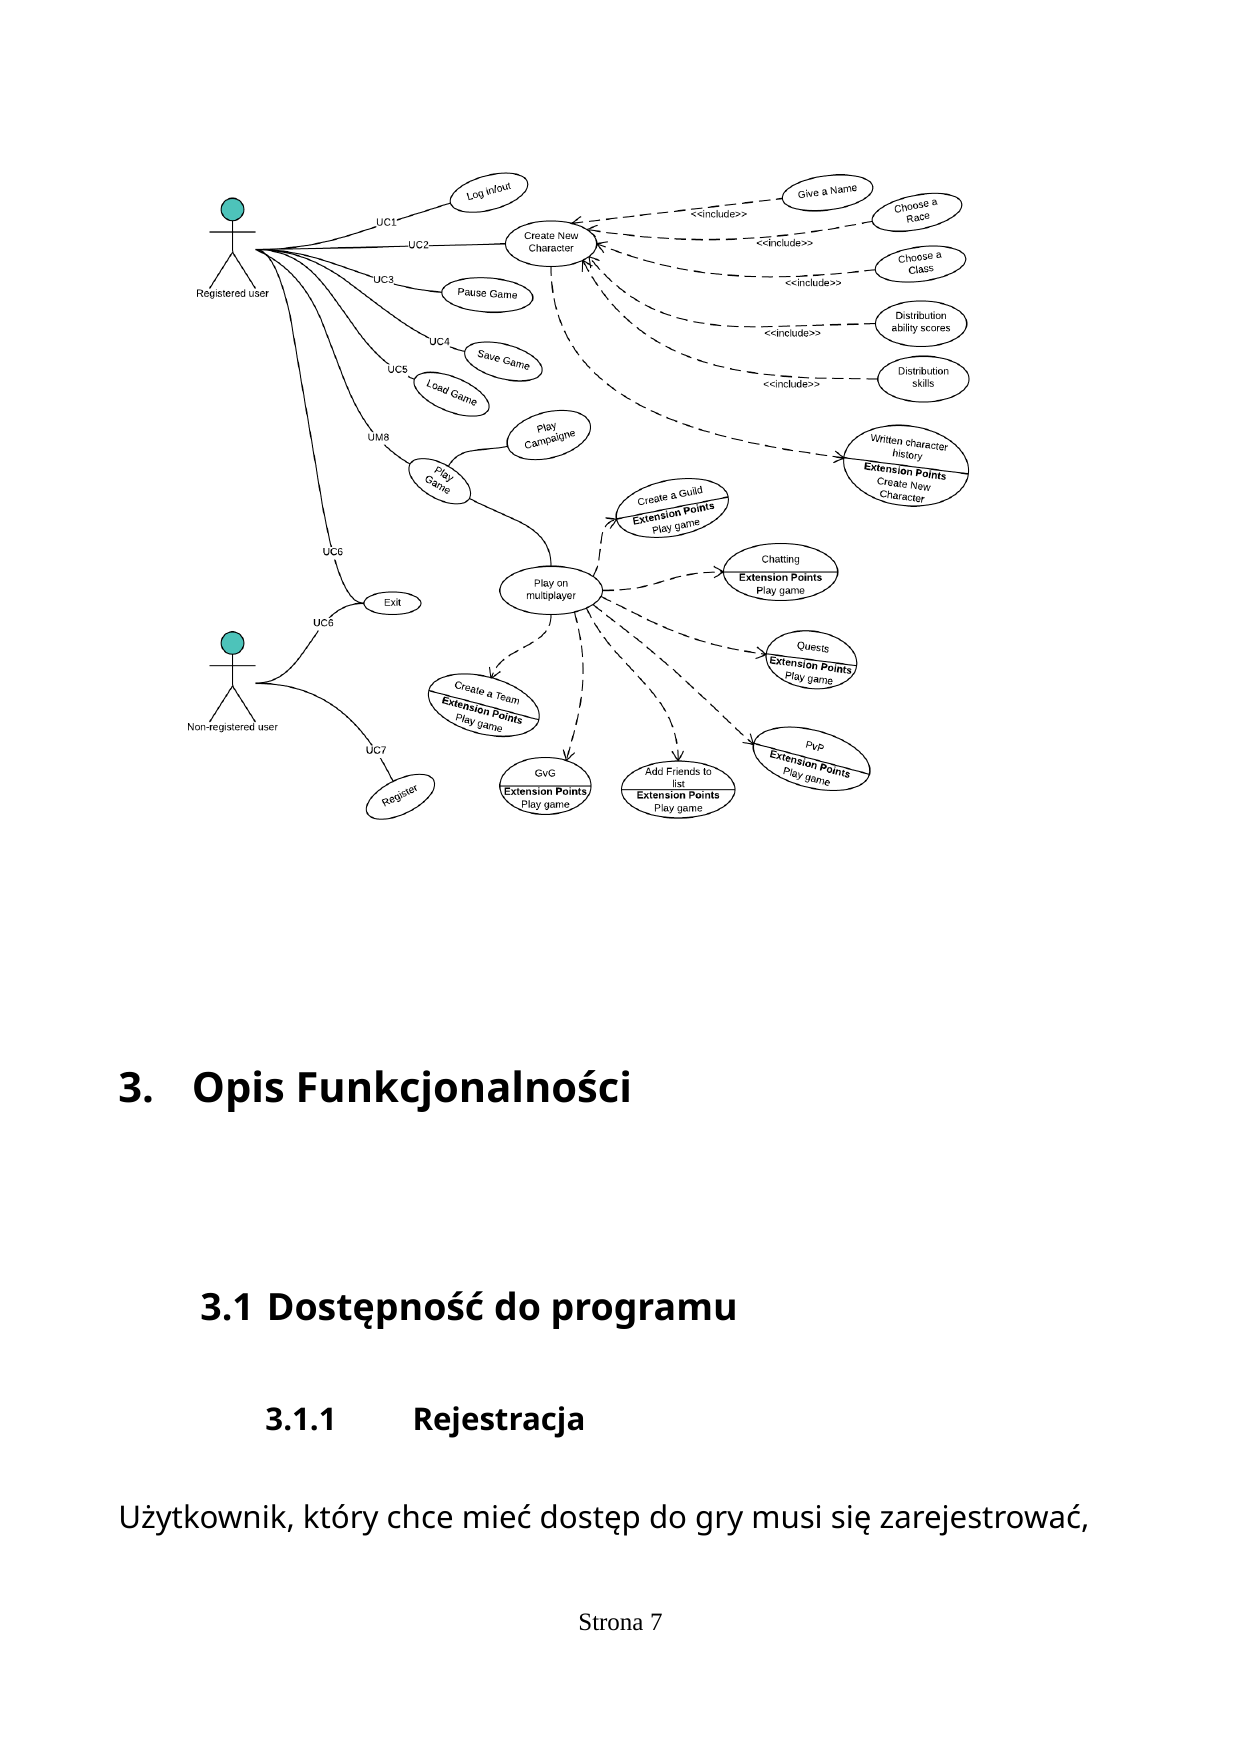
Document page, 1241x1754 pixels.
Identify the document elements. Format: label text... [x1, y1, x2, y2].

text 3. Opis Funkcjonalności [118, 1058, 1122, 1115]
text Użytkownik, który chce mieć dostęp do gry musi się zarejestrować, [118, 1495, 1122, 1538]
picture [118, 118, 1123, 894]
text 3.1 Dostępność do programu [118, 1280, 1122, 1331]
text 3.1.1 Rejestracja [118, 1397, 1122, 1440]
